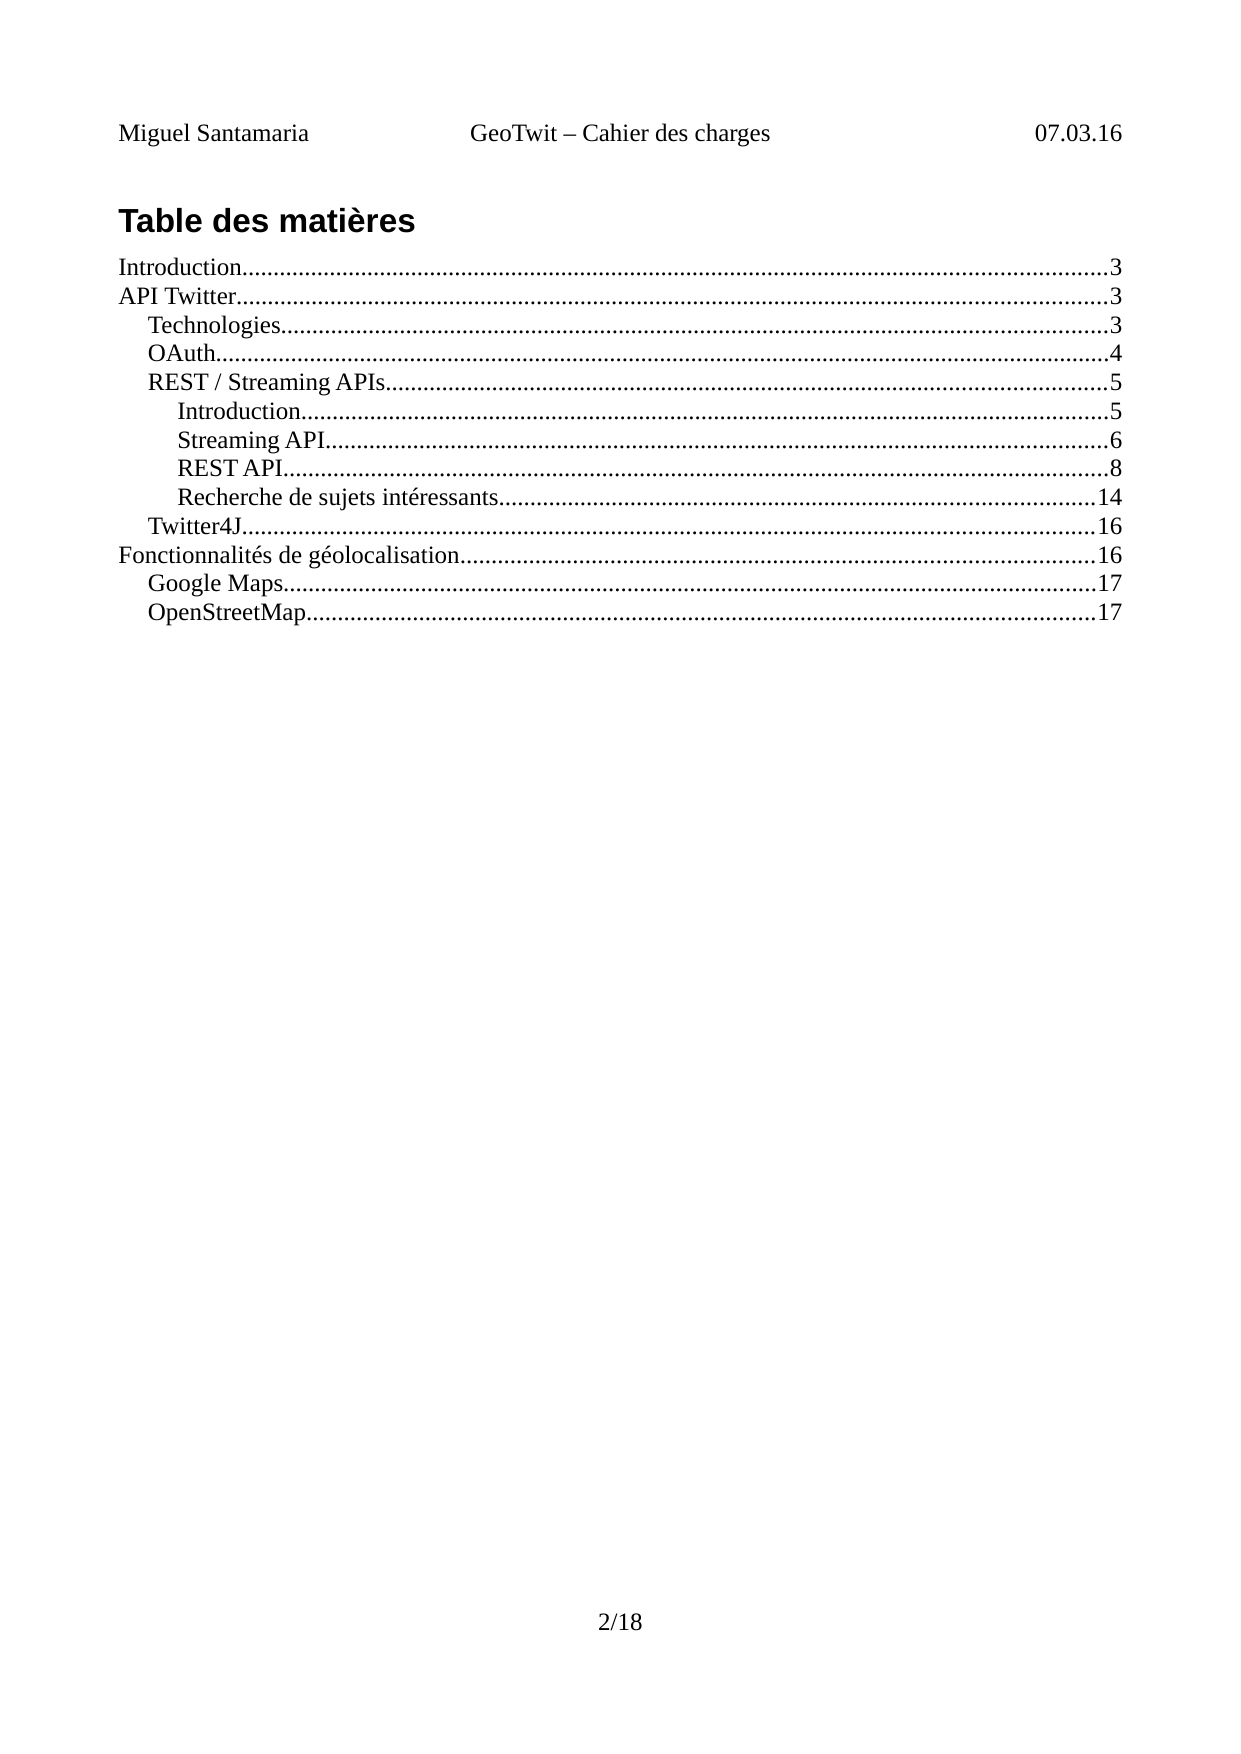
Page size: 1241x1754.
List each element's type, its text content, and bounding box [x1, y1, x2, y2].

text REST API 8 [177, 453, 1122, 482]
text Introduction 5 [177, 396, 1122, 425]
text Twitter4J 16 [148, 511, 1122, 540]
subtitle Table des matières [118, 201, 1122, 240]
text Google Maps 17 [148, 568, 1122, 597]
text Introduction 3 [118, 252, 1122, 281]
text API Twitter 3 [118, 281, 1122, 310]
text REST / Streaming APIs 5 [148, 367, 1122, 396]
text OpenStreetMap 17 [148, 597, 1122, 626]
text OAuth 4 [148, 338, 1122, 367]
text Recherche de sujets intéressants 14 [177, 482, 1122, 511]
text Streaming API 6 [177, 425, 1122, 453]
text Fonctionnalités de géolocalisation 16 [118, 540, 1122, 568]
text Technologies 3 [148, 310, 1122, 338]
